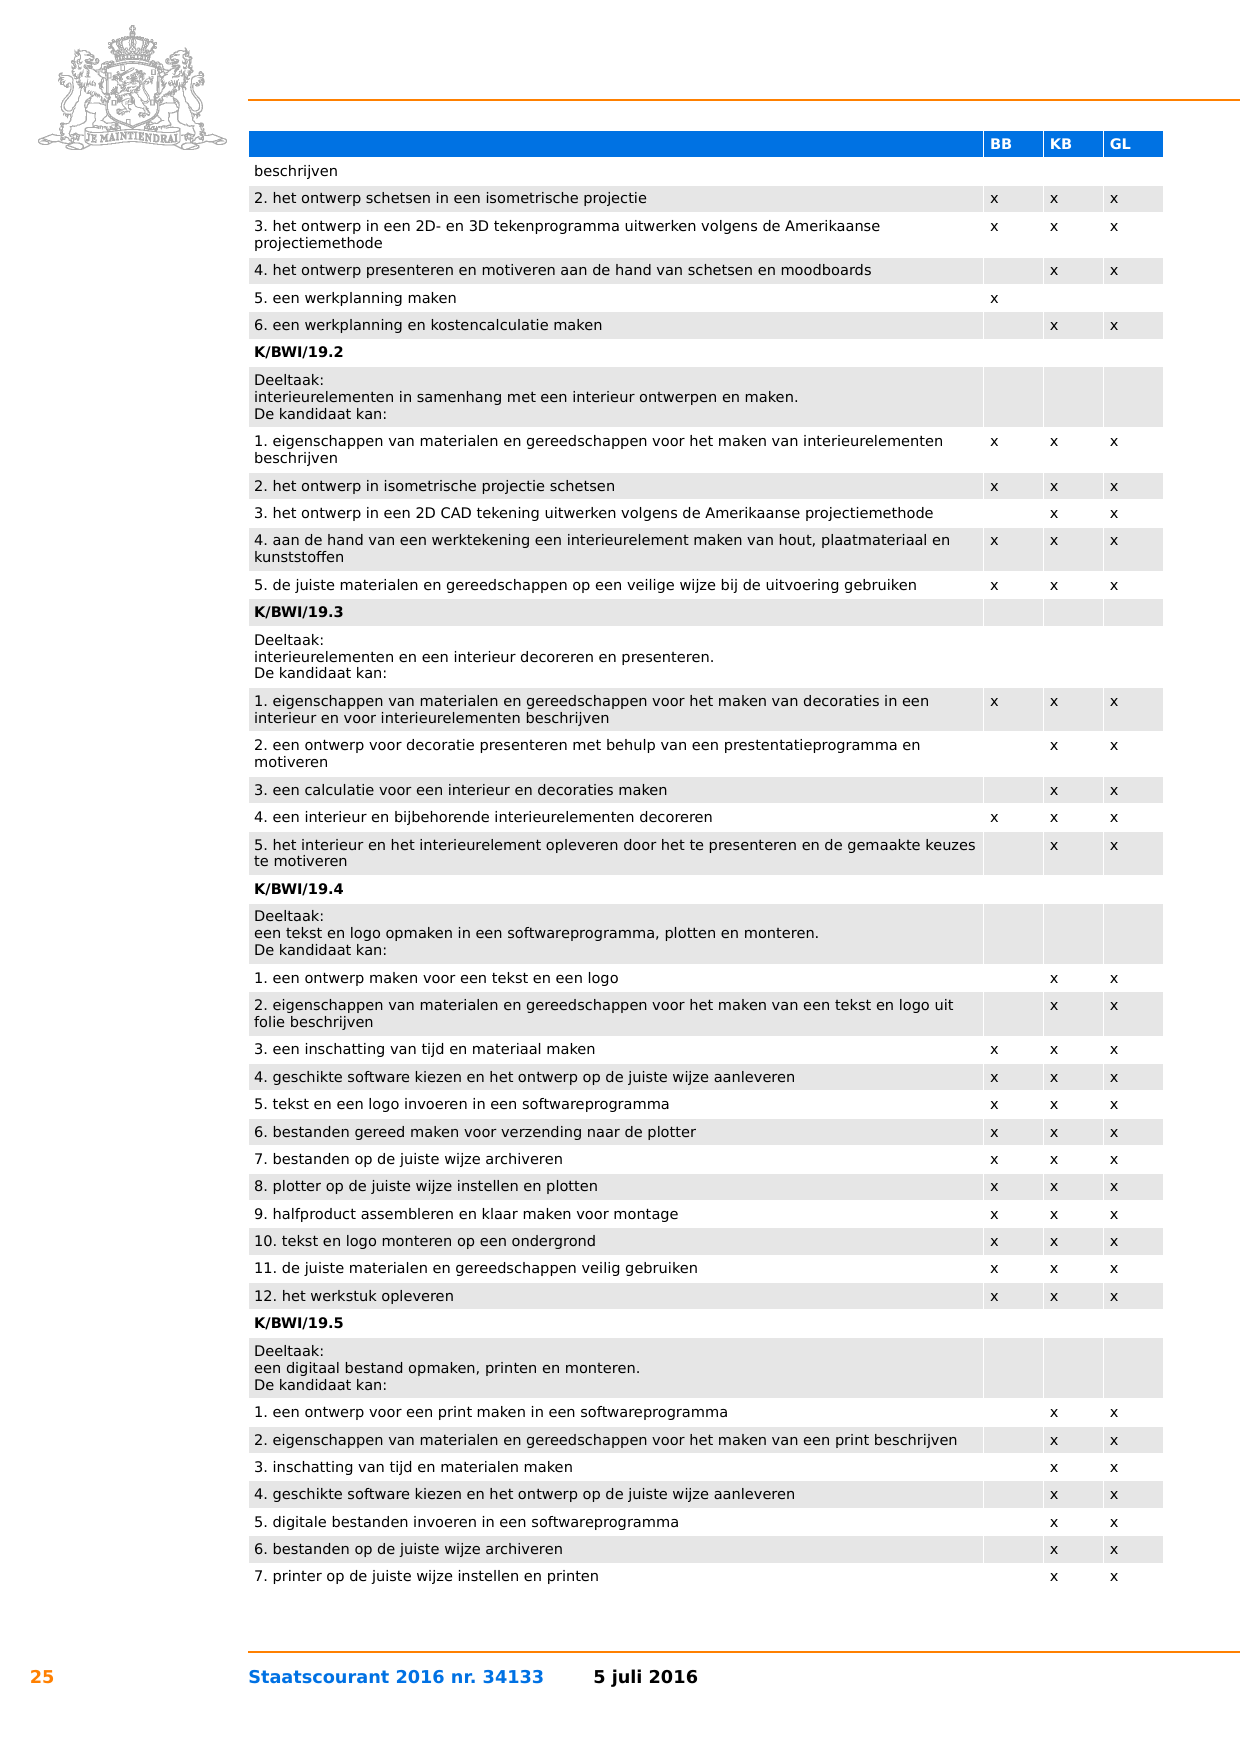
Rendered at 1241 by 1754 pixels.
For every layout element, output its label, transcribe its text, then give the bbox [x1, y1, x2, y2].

table_cell x [1044, 1481, 1103, 1508]
table_cell x [1044, 1399, 1103, 1426]
table_cell x [984, 1256, 1043, 1282]
table_cell [1104, 158, 1163, 185]
table_cell Deeltaak: interieurelementen in samenhang met een interieur ontwerpen en maken. De kandidaat kan: [249, 367, 983, 427]
table_cell [984, 627, 1043, 687]
table_cell x [1044, 777, 1103, 803]
table_cell K/BWI/19.4 [249, 876, 983, 902]
table_cell x [1104, 1427, 1163, 1453]
table_cell [984, 832, 1043, 875]
table_cell x [1104, 500, 1163, 527]
table_cell 2. het ontwerp in isometrische projectie schetsen [249, 473, 983, 499]
table_cell x [1104, 1454, 1163, 1480]
table_header BB [984, 131, 1043, 157]
table_cell [984, 904, 1043, 964]
table_cell [1104, 627, 1163, 687]
table_cell 2. eigenschappen van materialen en gereedschappen voor het maken van een tekst en logo uit folie beschrijven [249, 992, 983, 1036]
table_cell Deeltaak: een digitaal bestand opmaken, printen en monteren. De kandidaat kan: [249, 1338, 983, 1398]
table_cell 3. het ontwerp in een 2D CAD tekening uitwerken volgens de Amerikaanse projectiemethode [249, 500, 983, 527]
table_cell [984, 1454, 1043, 1480]
table_cell x [1044, 473, 1103, 499]
table_cell x [984, 1201, 1043, 1227]
table_cell [984, 340, 1043, 366]
table_cell 1. een ontwerp maken voor een tekst en een logo [249, 965, 983, 991]
table_cell x [984, 1146, 1043, 1172]
table_cell [984, 1311, 1043, 1337]
table_cell 2. eigenschappen van materialen en gereedschappen voor het maken van een print beschrijven [249, 1427, 983, 1453]
table_cell Deeltaak: een tekst en logo opmaken in een softwareprogramma, plotten en monteren. De kandidaat kan: [249, 904, 983, 964]
table_cell [1044, 367, 1103, 427]
table_cell [984, 777, 1043, 803]
table_cell x [984, 1091, 1043, 1118]
table_cell x [984, 285, 1043, 311]
table_cell x [1044, 500, 1103, 527]
table_cell x [1104, 1283, 1163, 1309]
table_cell [1104, 599, 1163, 626]
table_cell 5. het interieur en het interieurelement opleveren door het te presenteren en de gemaakte keuzes te motiveren [249, 832, 983, 875]
table_cell x [1044, 1564, 1103, 1590]
table_cell [984, 1536, 1043, 1563]
table_cell x [1044, 1146, 1103, 1172]
table_cell [1044, 627, 1103, 687]
table_cell 1. een ontwerp voor een print maken in een softwareprogramma [249, 1399, 983, 1426]
table_cell [1104, 904, 1163, 964]
table_cell x [1044, 1091, 1103, 1118]
table_cell [984, 1509, 1043, 1535]
table_cell x [984, 429, 1043, 472]
table_cell x [1104, 1536, 1163, 1563]
table_cell x [1044, 1228, 1103, 1255]
table_cell 6. een werkplanning en kostencalculatie maken [249, 312, 983, 339]
table_cell [984, 1399, 1043, 1426]
table_cell x [1044, 1201, 1103, 1227]
table_cell [1104, 367, 1163, 427]
table_cell x [1104, 1119, 1163, 1145]
table_cell x [1104, 429, 1163, 472]
table_cell x [1104, 572, 1163, 598]
table_cell [984, 599, 1043, 626]
table_cell x [1044, 733, 1103, 776]
table_header KB [1044, 131, 1103, 157]
table_cell [1104, 1338, 1163, 1398]
table_cell [984, 258, 1043, 284]
table_cell [1044, 876, 1103, 902]
table_cell 10. tekst en logo monteren op een ondergrond [249, 1228, 983, 1255]
table_cell x [1044, 312, 1103, 339]
table_cell x [1044, 1037, 1103, 1063]
table_cell [984, 992, 1043, 1036]
table_cell x [1104, 832, 1163, 875]
table_cell x [1104, 965, 1163, 991]
table_cell x [984, 1283, 1043, 1309]
table_cell [984, 312, 1043, 339]
table_cell x [984, 213, 1043, 256]
table_cell 7. bestanden op de juiste wijze archiveren [249, 1146, 983, 1172]
table_cell 5. digitale bestanden invoeren in een softwareprogramma [249, 1509, 983, 1535]
table_cell K/BWI/19.5 [249, 1311, 983, 1337]
table_cell x [1104, 213, 1163, 256]
table_cell [984, 1481, 1043, 1508]
table_cell x [1104, 528, 1163, 571]
table_cell [984, 965, 1043, 991]
table_cell [984, 500, 1043, 527]
table_cell x [984, 1174, 1043, 1200]
table_cell [984, 1564, 1043, 1590]
table_cell [984, 1427, 1043, 1453]
table_cell x [1104, 473, 1163, 499]
table_cell 9. halfproduct assembleren en klaar maken voor montage [249, 1201, 983, 1227]
table_cell x [1104, 1146, 1163, 1172]
table_cell [1104, 876, 1163, 902]
table_cell x [1104, 1228, 1163, 1255]
table_cell 6. bestanden op de juiste wijze archiveren [249, 1536, 983, 1563]
table_cell K/BWI/19.3 [249, 599, 983, 626]
table_cell x [984, 473, 1043, 499]
table_cell [1104, 285, 1163, 311]
table_cell [1044, 1338, 1103, 1398]
table_cell [1104, 340, 1163, 366]
table_cell 4. het ontwerp presenteren en motiveren aan de hand van schetsen en moodboards [249, 258, 983, 284]
table_cell x [1044, 1509, 1103, 1535]
table_cell 5. tekst en een logo invoeren in een softwareprogramma [249, 1091, 983, 1118]
picture [38, 25, 227, 150]
table_cell x [984, 186, 1043, 212]
table_cell x [1044, 1427, 1103, 1453]
table_cell K/BWI/19.2 [249, 340, 983, 366]
table_cell x [1104, 1509, 1163, 1535]
table_cell x [984, 804, 1043, 831]
table_cell x [1044, 1454, 1103, 1480]
table_cell x [1104, 1399, 1163, 1426]
table_cell 3. een calculatie voor een interieur en decoraties maken [249, 777, 983, 803]
table_cell 4. geschikte software kiezen en het ontwerp op de juiste wijze aanleveren [249, 1064, 983, 1090]
table_cell x [984, 688, 1043, 731]
table_cell x [1104, 1564, 1163, 1590]
table_cell x [1104, 258, 1163, 284]
table_cell x [1104, 688, 1163, 731]
table_cell x [1104, 1064, 1163, 1090]
table_cell x [1044, 213, 1103, 256]
table_cell x [1104, 1201, 1163, 1227]
table_cell x [1104, 1037, 1163, 1063]
table_cell [984, 876, 1043, 902]
table_cell x [1044, 688, 1103, 731]
table_cell x [1044, 965, 1103, 991]
table_cell 3. het ontwerp in een 2D- en 3D tekenprogramma uitwerken volgens de Amerikaanse projectiemethode [249, 213, 983, 256]
table_cell Deeltaak: interieurelementen en een interieur decoreren en presenteren. De kandidaat kan: [249, 627, 983, 687]
table_cell 4. een interieur en bijbehorende interieurelementen decoreren [249, 804, 983, 831]
table_cell 5. de juiste materialen en gereedschappen op een veilige wijze bij de uitvoering gebruiken [249, 572, 983, 598]
table_cell beschrijven [249, 158, 983, 185]
table_cell [1044, 599, 1103, 626]
table_cell 11. de juiste materialen en gereedschappen veilig gebruiken [249, 1256, 983, 1282]
table_cell x [1104, 733, 1163, 776]
table_cell [1044, 904, 1103, 964]
table_cell [1044, 158, 1103, 185]
table_cell x [1104, 1481, 1163, 1508]
table_cell 3. een inschatting van tijd en materiaal maken [249, 1037, 983, 1063]
table_cell [1044, 1311, 1103, 1337]
table_cell 1. eigenschappen van materialen en gereedschappen voor het maken van decoraties in een interieur en voor interieurelementen beschrijven [249, 688, 983, 731]
table_cell x [1104, 1256, 1163, 1282]
table_cell 4. geschikte software kiezen en het ontwerp op de juiste wijze aanleveren [249, 1481, 983, 1508]
table_cell x [1044, 832, 1103, 875]
table_cell x [1104, 1091, 1163, 1118]
table_header GL [1104, 131, 1163, 157]
table_cell 2. het ontwerp schetsen in een isometrische projectie [249, 186, 983, 212]
table_cell [1104, 1311, 1163, 1337]
table_cell x [1104, 992, 1163, 1036]
table_cell 7. printer op de juiste wijze instellen en printen [249, 1564, 983, 1590]
table_cell [984, 733, 1043, 776]
table_cell x [1044, 1536, 1103, 1563]
table_cell x [1044, 1256, 1103, 1282]
table_cell x [1044, 804, 1103, 831]
table_cell x [1104, 804, 1163, 831]
table_cell 6. bestanden gereed maken voor verzending naar de plotter [249, 1119, 983, 1145]
table_cell [984, 1338, 1043, 1398]
table_cell x [1044, 1064, 1103, 1090]
table_cell x [1044, 1174, 1103, 1200]
table_cell 1. eigenschappen van materialen en gereedschappen voor het maken van interieurelementen beschrijven [249, 429, 983, 472]
table_cell x [984, 1119, 1043, 1145]
table_cell x [984, 528, 1043, 571]
table_cell x [984, 1228, 1043, 1255]
table_cell x [1044, 992, 1103, 1036]
table_cell x [1044, 1283, 1103, 1309]
table_cell x [1044, 429, 1103, 472]
table_cell 2. een ontwerp voor decoratie presenteren met behulp van een prestentatieprogramma en motiveren [249, 733, 983, 776]
table_cell x [1104, 186, 1163, 212]
table_cell x [1044, 258, 1103, 284]
table_cell x [1044, 1119, 1103, 1145]
table_cell [1044, 340, 1103, 366]
table_cell x [1104, 312, 1163, 339]
table_cell 4. aan de hand van een werktekening een interieurelement maken van hout, plaatmateriaal en kunststoffen [249, 528, 983, 571]
table_cell 5. een werkplanning maken [249, 285, 983, 311]
table_cell x [984, 1037, 1043, 1063]
table_cell x [984, 1064, 1043, 1090]
table_cell x [1044, 572, 1103, 598]
table_header [249, 131, 983, 157]
table_cell [984, 367, 1043, 427]
table_cell 12. het werkstuk opleveren [249, 1283, 983, 1309]
table_cell x [1044, 528, 1103, 571]
table_cell 8. plotter op de juiste wijze instellen en plotten [249, 1174, 983, 1200]
table_cell 3. inschatting van tijd en materialen maken [249, 1454, 983, 1480]
table_cell x [984, 572, 1043, 598]
table_cell x [1044, 186, 1103, 212]
table_cell [1044, 285, 1103, 311]
table_cell [984, 158, 1043, 185]
table_cell x [1104, 777, 1163, 803]
table_cell x [1104, 1174, 1163, 1200]
